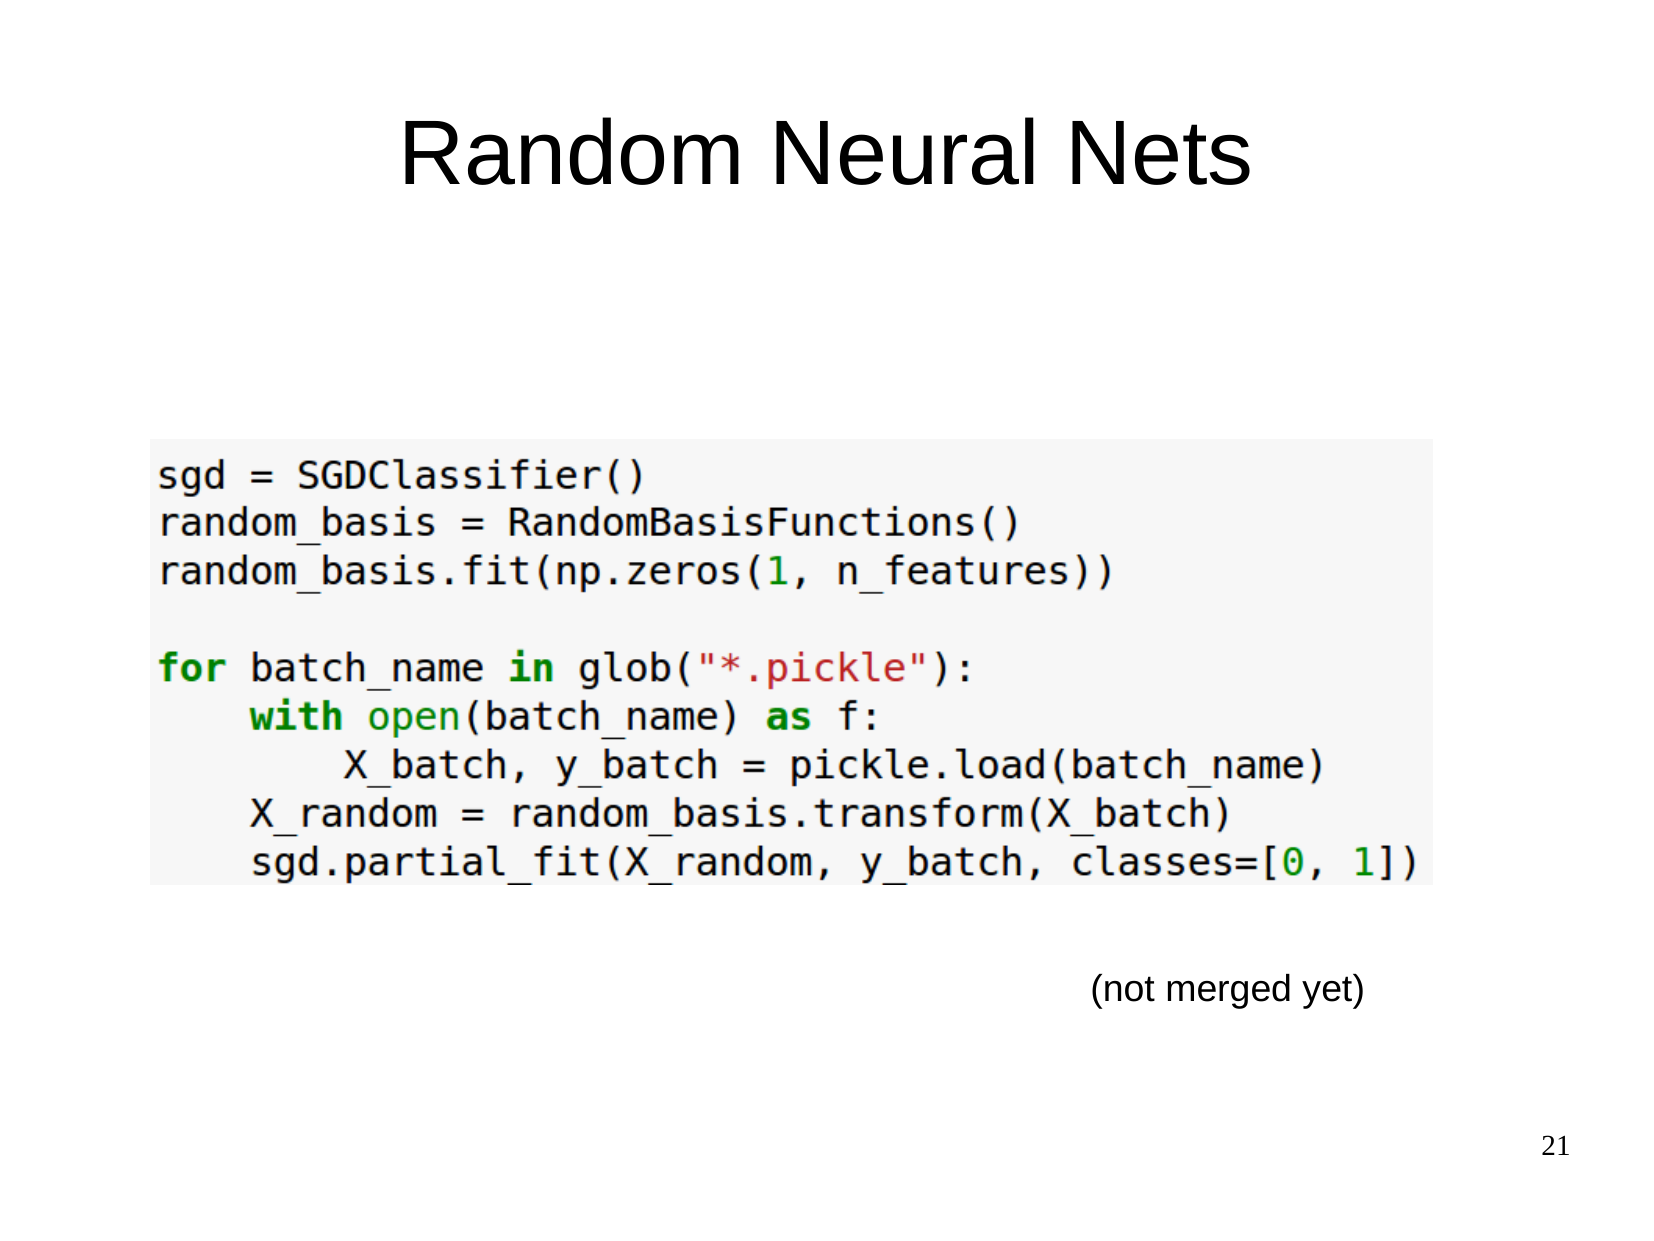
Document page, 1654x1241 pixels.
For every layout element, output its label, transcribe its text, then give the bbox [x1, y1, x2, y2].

title Random Neural Nets [82, 49, 1571, 257]
text_box (not merged yet) [1075, 960, 1381, 1017]
picture [150, 439, 1433, 886]
